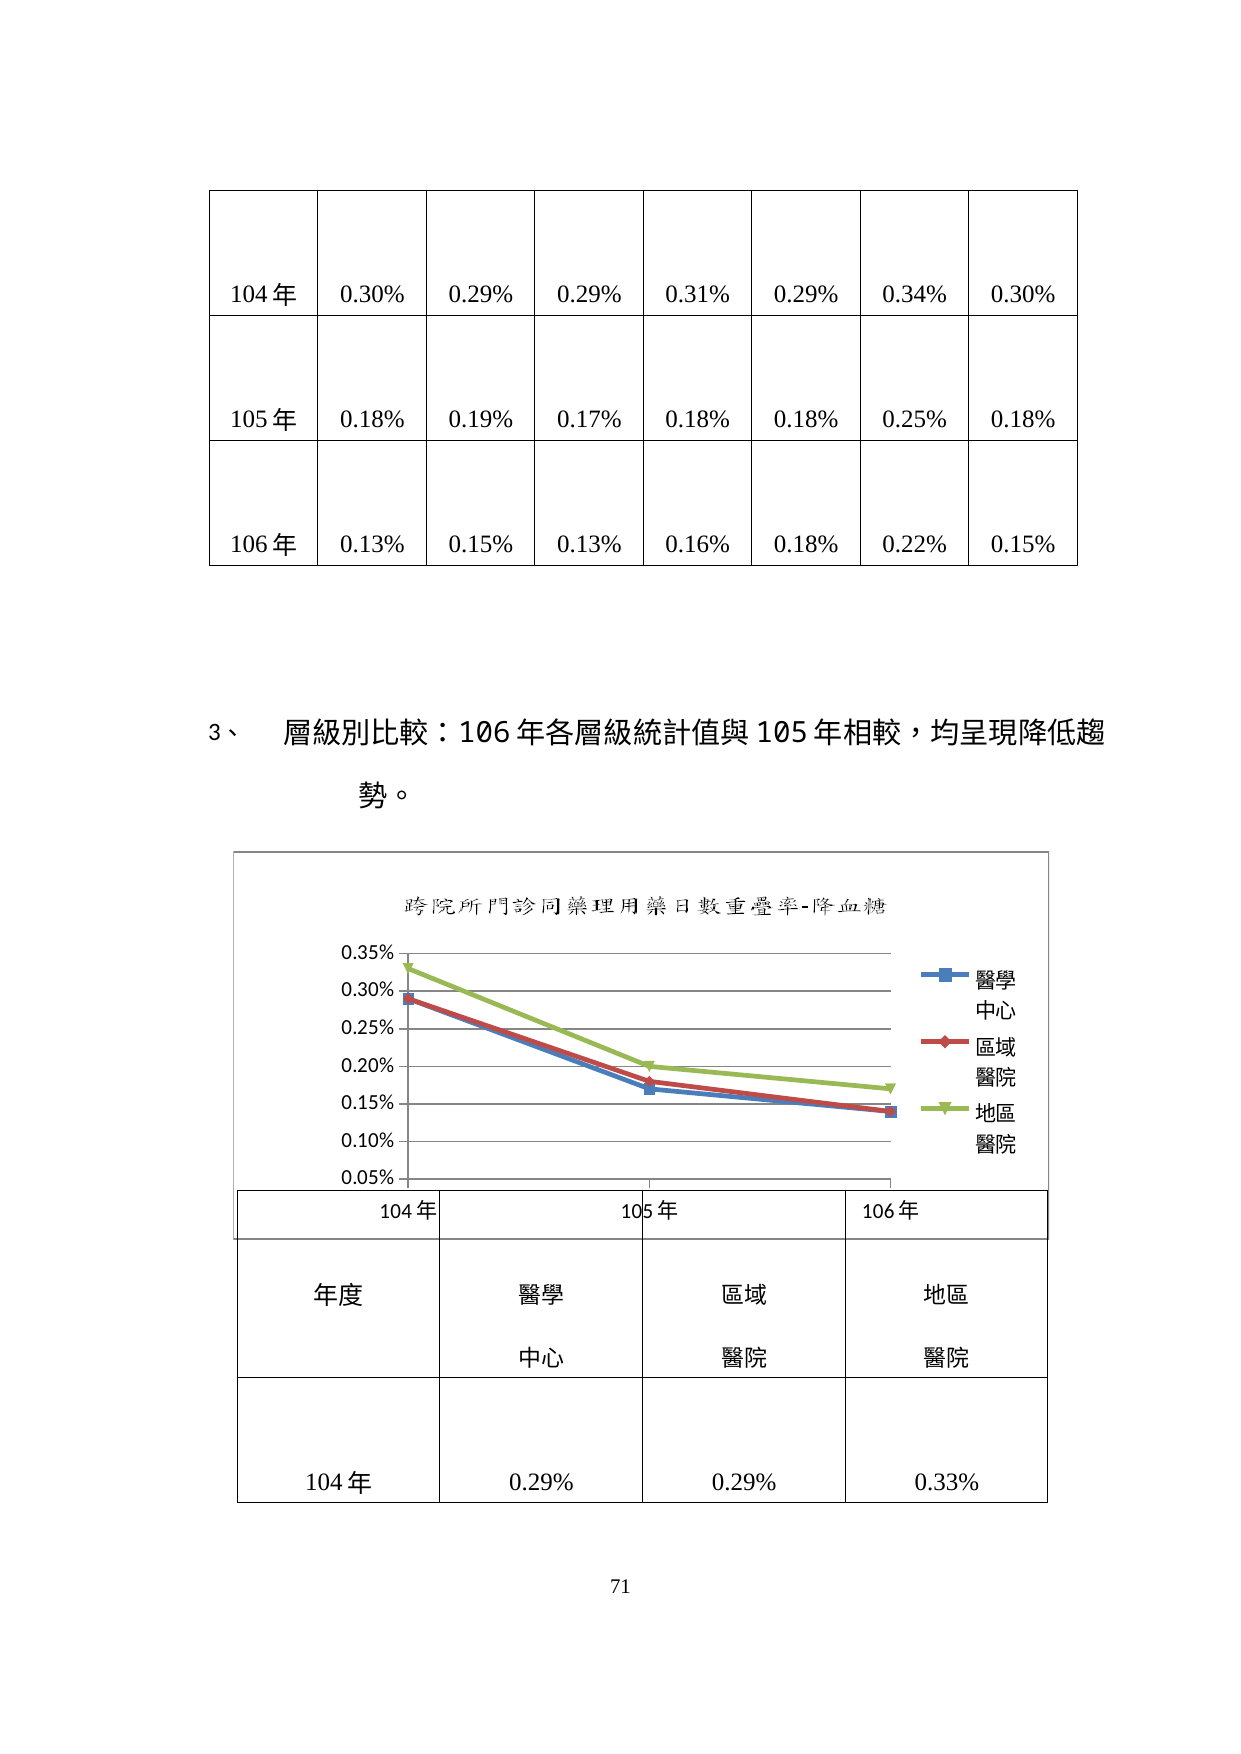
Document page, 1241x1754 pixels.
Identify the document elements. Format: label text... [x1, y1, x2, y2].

table_cell 0.31% [644, 191, 751, 314]
table_cell 0.25% [861, 316, 968, 439]
table_cell 0.19% [427, 316, 534, 439]
list 層級別比較：106年各層級統計值與105年相較，均呈現降低趨勢。 [208, 689, 1132, 814]
table_cell 0.34% [861, 191, 968, 314]
table_cell 0.17% [535, 316, 643, 439]
table_cell 0.29% [535, 191, 643, 314]
table_cell 0.29% [427, 191, 534, 314]
table_header 醫學 中心 [440, 1240, 642, 1377]
table_cell 0.15% [969, 441, 1077, 564]
table_cell 104年 [210, 191, 317, 314]
table_header 區域 醫院 [643, 1240, 845, 1377]
table_cell 0.30% [969, 191, 1077, 314]
table_header 地區 醫院 [846, 1240, 1047, 1377]
table_cell 0.22% [861, 441, 968, 564]
table_header 年度 [238, 1240, 439, 1377]
table_cell 0.30% [318, 191, 426, 314]
table_cell 0.33% [846, 1378, 1047, 1502]
table_cell 104年 [238, 1378, 439, 1502]
table_cell 106年 [210, 441, 317, 564]
table_cell 0.18% [644, 316, 751, 439]
table_cell 0.29% [752, 191, 860, 314]
table_cell 0.29% [440, 1378, 642, 1502]
table_cell 0.29% [643, 1378, 845, 1502]
table_cell 0.13% [318, 441, 426, 564]
table_cell 0.18% [752, 441, 860, 564]
table_cell 105年 [210, 316, 317, 439]
table_cell 0.13% [535, 441, 643, 564]
table_cell 0.18% [318, 316, 426, 439]
table_cell 0.15% [427, 441, 534, 564]
table_cell 0.16% [644, 441, 751, 564]
table_cell 0.18% [969, 316, 1077, 439]
table_cell 0.18% [752, 316, 860, 439]
